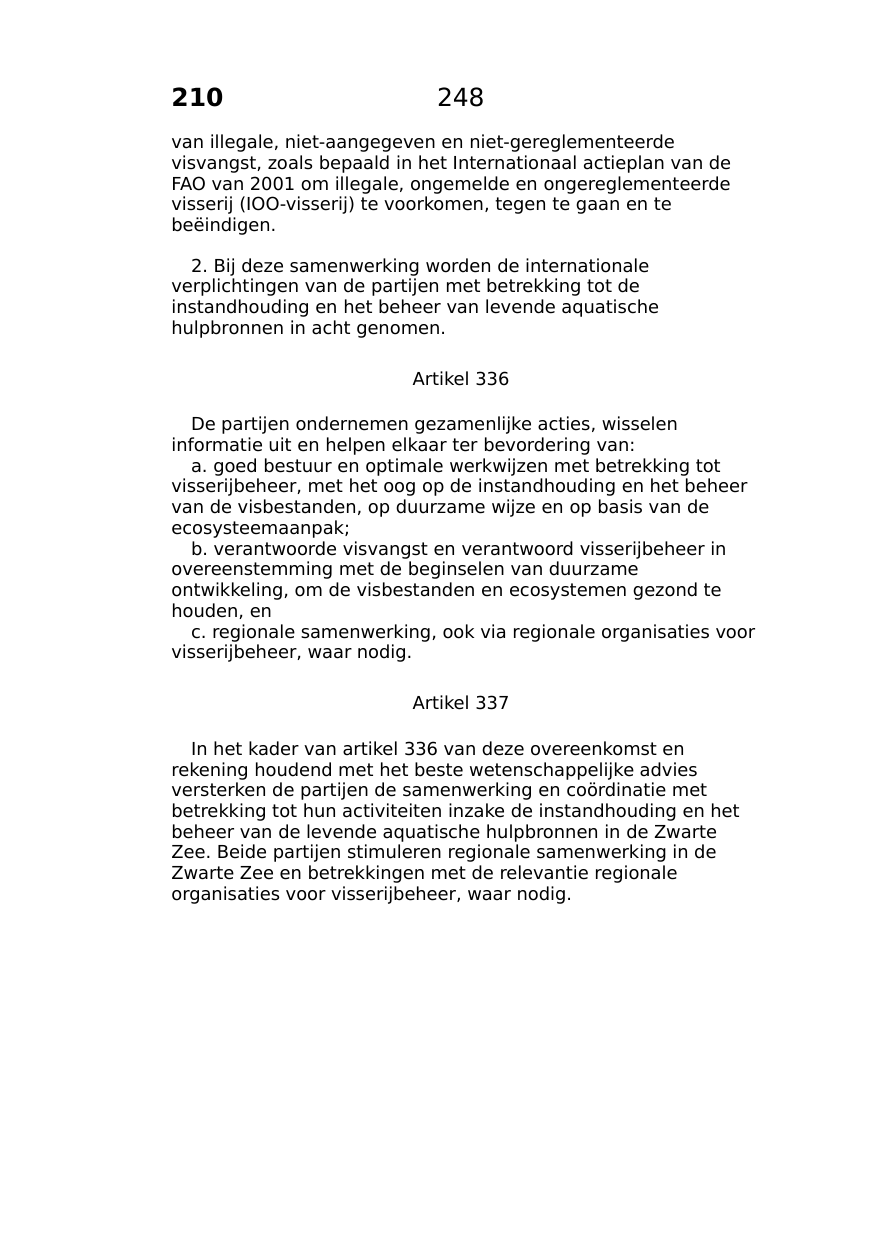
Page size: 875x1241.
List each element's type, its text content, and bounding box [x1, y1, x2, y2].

subtitle Artikel 336 [171, 368, 756, 389]
text In het kader van artikel 336 van deze overeenkomst en rekening houdend met het beste wetenschappelijke advies versterken de partijen de samenwerking en coördinatie met betrekking tot hun activiteiten inzake de instandhouding en het beheer van de levende aquatische hulpbronnen in de Zwarte Zee. Beide partijen stimuleren regionale samenwerking in de Zwarte Zee en betrekkingen met de relevantie regionale organisaties voor visserijbeheer, waar nodig. [171, 739, 756, 904]
text van illegale, niet-aangegeven en niet-gereglementeerde visvangst, zoals bepaald in het Internationaal actieplan van de FAO van 2001 om illegale, ongemelde en ongereglementeerde visserij (IOO-visserij) te voorkomen, tegen te gaan en te beëindigen. [171, 132, 756, 236]
text b. verantwoorde visvangst en verantwoord visserijbeheer in overeenstemming met de beginselen van duurzame ontwikkeling, om de visbestanden en ecosystemen gezond te houden, en [171, 538, 756, 621]
text c. regionale samenwerking, ook via regionale organisaties voor visserijbeheer, waar nodig. [171, 621, 756, 663]
text De partijen ondernemen gezamenlijke acties, wisselen informatie uit en helpen elkaar ter bevordering van: [171, 414, 756, 456]
subtitle Artikel 337 [171, 693, 756, 714]
text 2. Bij deze samenwerking worden de internationale verplichtingen van de partijen met betrekking tot de instandhouding en het beheer van levende aquatische hulpbronnen in acht genomen. [171, 256, 756, 338]
text a. goed bestuur en optimale werkwijzen met betrekking tot visserijbeheer, met het oog op de instandhouding en het beheer van de visbestanden, op duurzame wijze en op basis van de ecosysteemaanpak; [171, 456, 756, 538]
